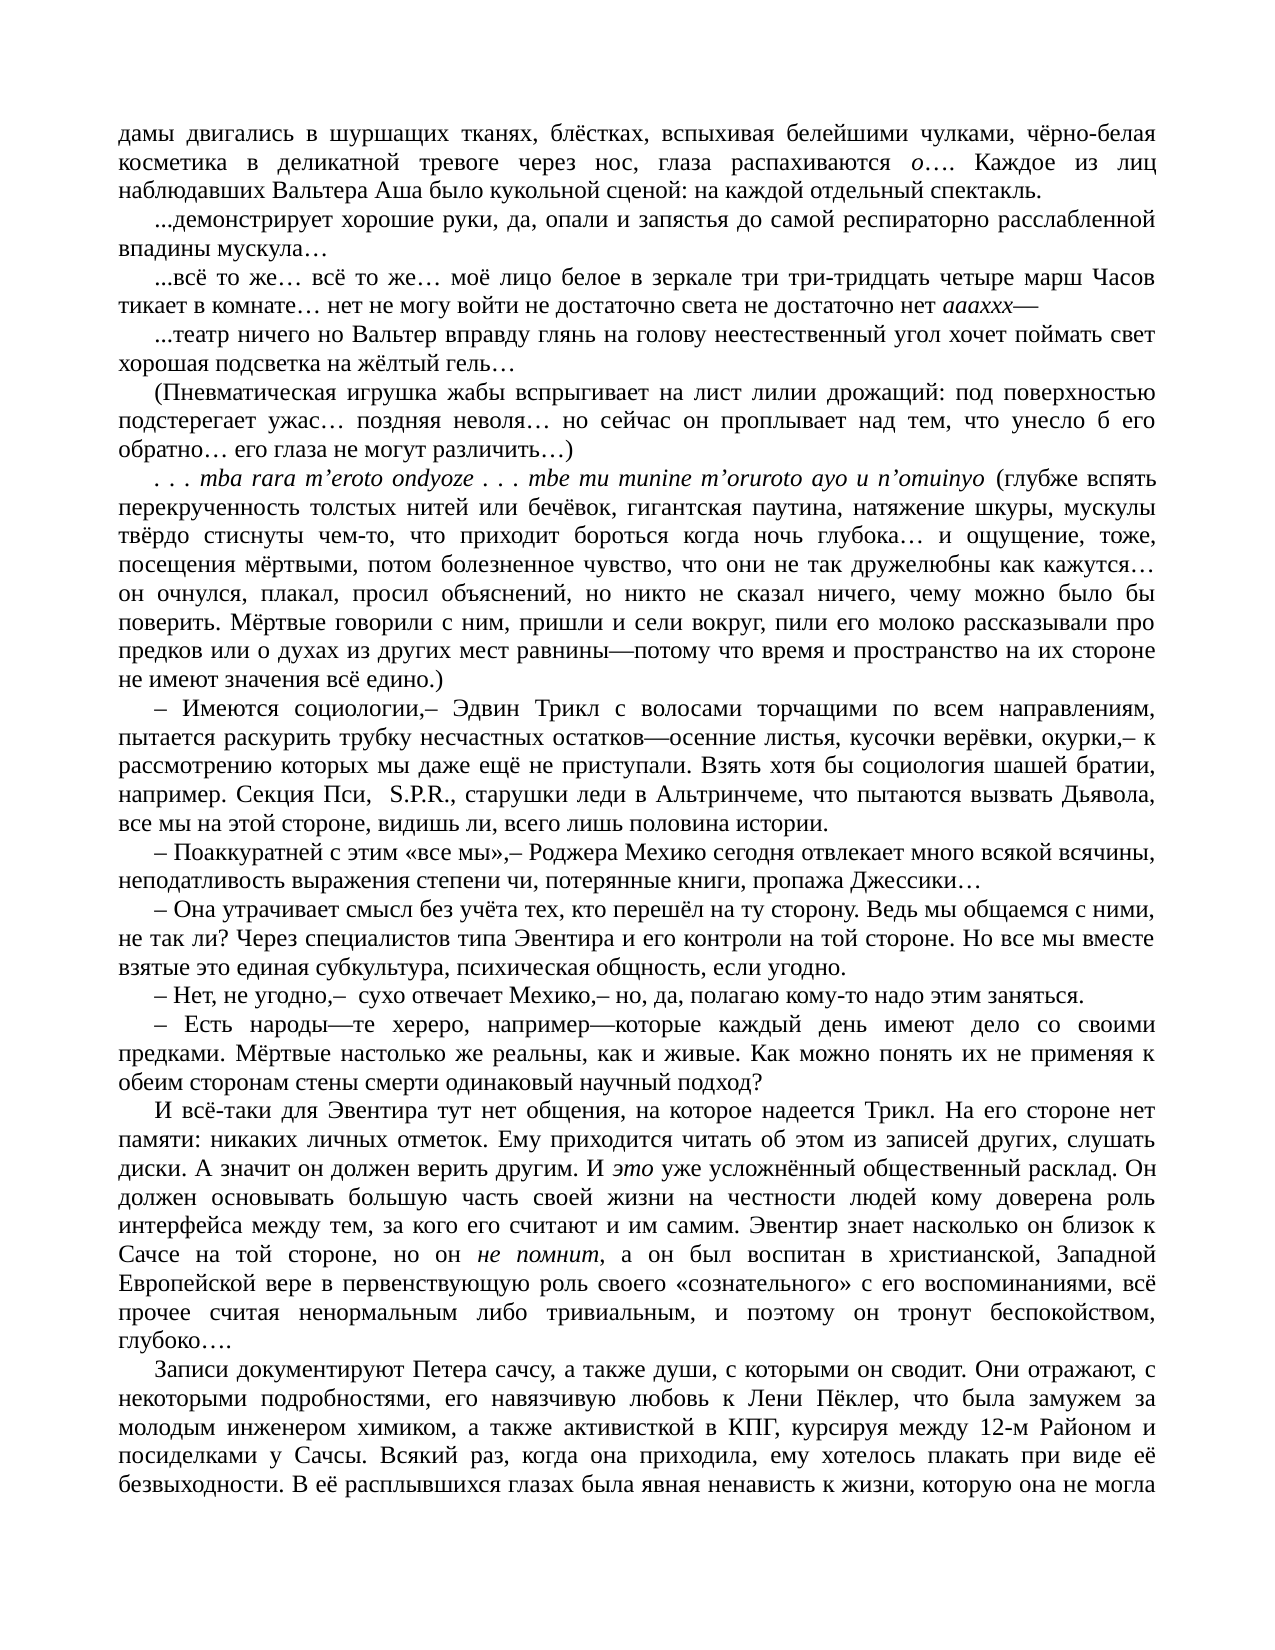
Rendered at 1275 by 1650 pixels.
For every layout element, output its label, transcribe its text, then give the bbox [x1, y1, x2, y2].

text – Она утрачивает смысл без учёта тех, кто перешёл на ту сторону. Ведь мы общаемся с ними, не так ли? Через специалистов типа Эвентира и его контроли на той стороне. Но все мы вместе взятые это единая субкультура, психическая общность, если угодно. [118, 894, 1157, 981]
text И всё-таки для Эвентира тут нет общения, на которое надеется Трикл. На его стороне нет памяти: никаких личных отметок. Ему приходится читать об этом из записей других, слушать диски. А значит он должен верить другим. И это уже усложнённый общественный расклад. Он должен основывать большую часть своей жизни на честности людей кому доверена роль интерфейса между тем, за кого его считают и им самим. Эвентир знает насколько он близок к Сачсе на той стороне, но он не помнит, а он был воспитан в христианской, Западной Европейской вере в первенствующую роль своего «сознательного» с его воспоминаниями, всё прочее считая ненормальным либо тривиальным, и поэтому он тронут беспокойством, глубоко…. [118, 1096, 1157, 1354]
text . . . mba rara m’eroto ondyoze . . . mbe mu munine m’oruroto ayo u n’omuinyo (глубже вспять перекрученность толстых нитей или бечёвок, гигантская паутина, натяжение шкуры, мускулы твёрдо стиснуты чем-то, что приходит бороться когда ночь глубока… и ощущение, тоже, посещения мёртвыми, потом болезненное чувство, что они не так дружелюбны как кажутся… он очнулся, плакал, просил объяснений, но никто не сказал ничего, чему можно было бы поверить. Мёртвые говорили с ним, пришли и сели вокруг, пили его молоко рассказывали про предков или о духах из других мест равнины—потому что время и пространство на их стороне не имеют значения всё едино.) [118, 463, 1157, 693]
text – Нет, не угодно,– сухо отвечает Мехико,– но, да, полагаю кому-то надо этим заняться. [118, 981, 1157, 1009]
text дамы двигались в шуршащих тканях, блёстках, вспыхивая белейшими чулками, чёрно-белая косметика в деликатной тревоге через нос, глаза распахиваются о…. Каждое из лиц наблюдавших Вальтера Аша было кукольной сценой: на каждой отдельный спектакль. [118, 118, 1157, 204]
text – Имеются социологии,– Эдвин Трикл с волосами торчащими по всем направлениям, пытается раскурить трубку несчастных остатков—осенние листья, кусочки верёвки, окурки,– к рассмотрению которых мы даже ещё не приступали. Взять хотя бы социология шашей братии, например. Секция Пси, S.P.R., старушки леди в Альтринчеме, что пытаются вызвать Дьявола, все мы на этой стороне, видишь ли, всего лишь половина истории. [118, 693, 1157, 837]
text ...всё то же… всё то же… моё лицо белое в зеркале три три-тридцать четыре марш Часов тикает в комнате… нет не могу войти не достаточно света не достаточно нет аааххх— [118, 262, 1157, 319]
text – Поаккуратней с этим «все мы»,– Роджера Мехико сегодня отвлекает много всякой всячины, неподатливость выражения степени чи, потерянные книги, пропажа Джессики… [118, 837, 1157, 894]
text Записи документируют Петера сачсу, а также души, с которыми он сводит. Они отражают, с некоторыми подробностями, его навязчивую любовь к Лени Пёклер, что была замужем за молодым инженером химиком, а также активисткой в КПГ, курсируя между 12-м Районом и посиделками у Сачсы. Всякий раз, когда она приходила, ему хотелось плакать при виде её безвыходности. В её расплывшихся глазах была явная ненависть к жизни, которую она не могла [118, 1354, 1157, 1498]
text – Есть народы—те хереро, например—которые каждый день имеют дело со своими предками. Мёртвые настолько же реальны, как и живые. Как можно понять их не применяя к обеим сторонам стены смерти одинаковый научный подход? [118, 1009, 1157, 1096]
text (Пневматическая игрушка жабы вспрыгивает на лист лилии дрожащий: под поверхностью подстерегает ужас… поздняя неволя… но сейчас он проплывает над тем, что унесло б его обратно… его глаза не могут различить…) [118, 377, 1157, 463]
text ...театр ничего но Вальтер вправду глянь на голову неестественный угол хочет поймать свет хорошая подсветка на жёлтый гель… [118, 319, 1157, 377]
text ...демонстрирует хорошие руки, да, опали и запястья до самой респираторно расслабленной впадины мускула… [118, 204, 1157, 262]
